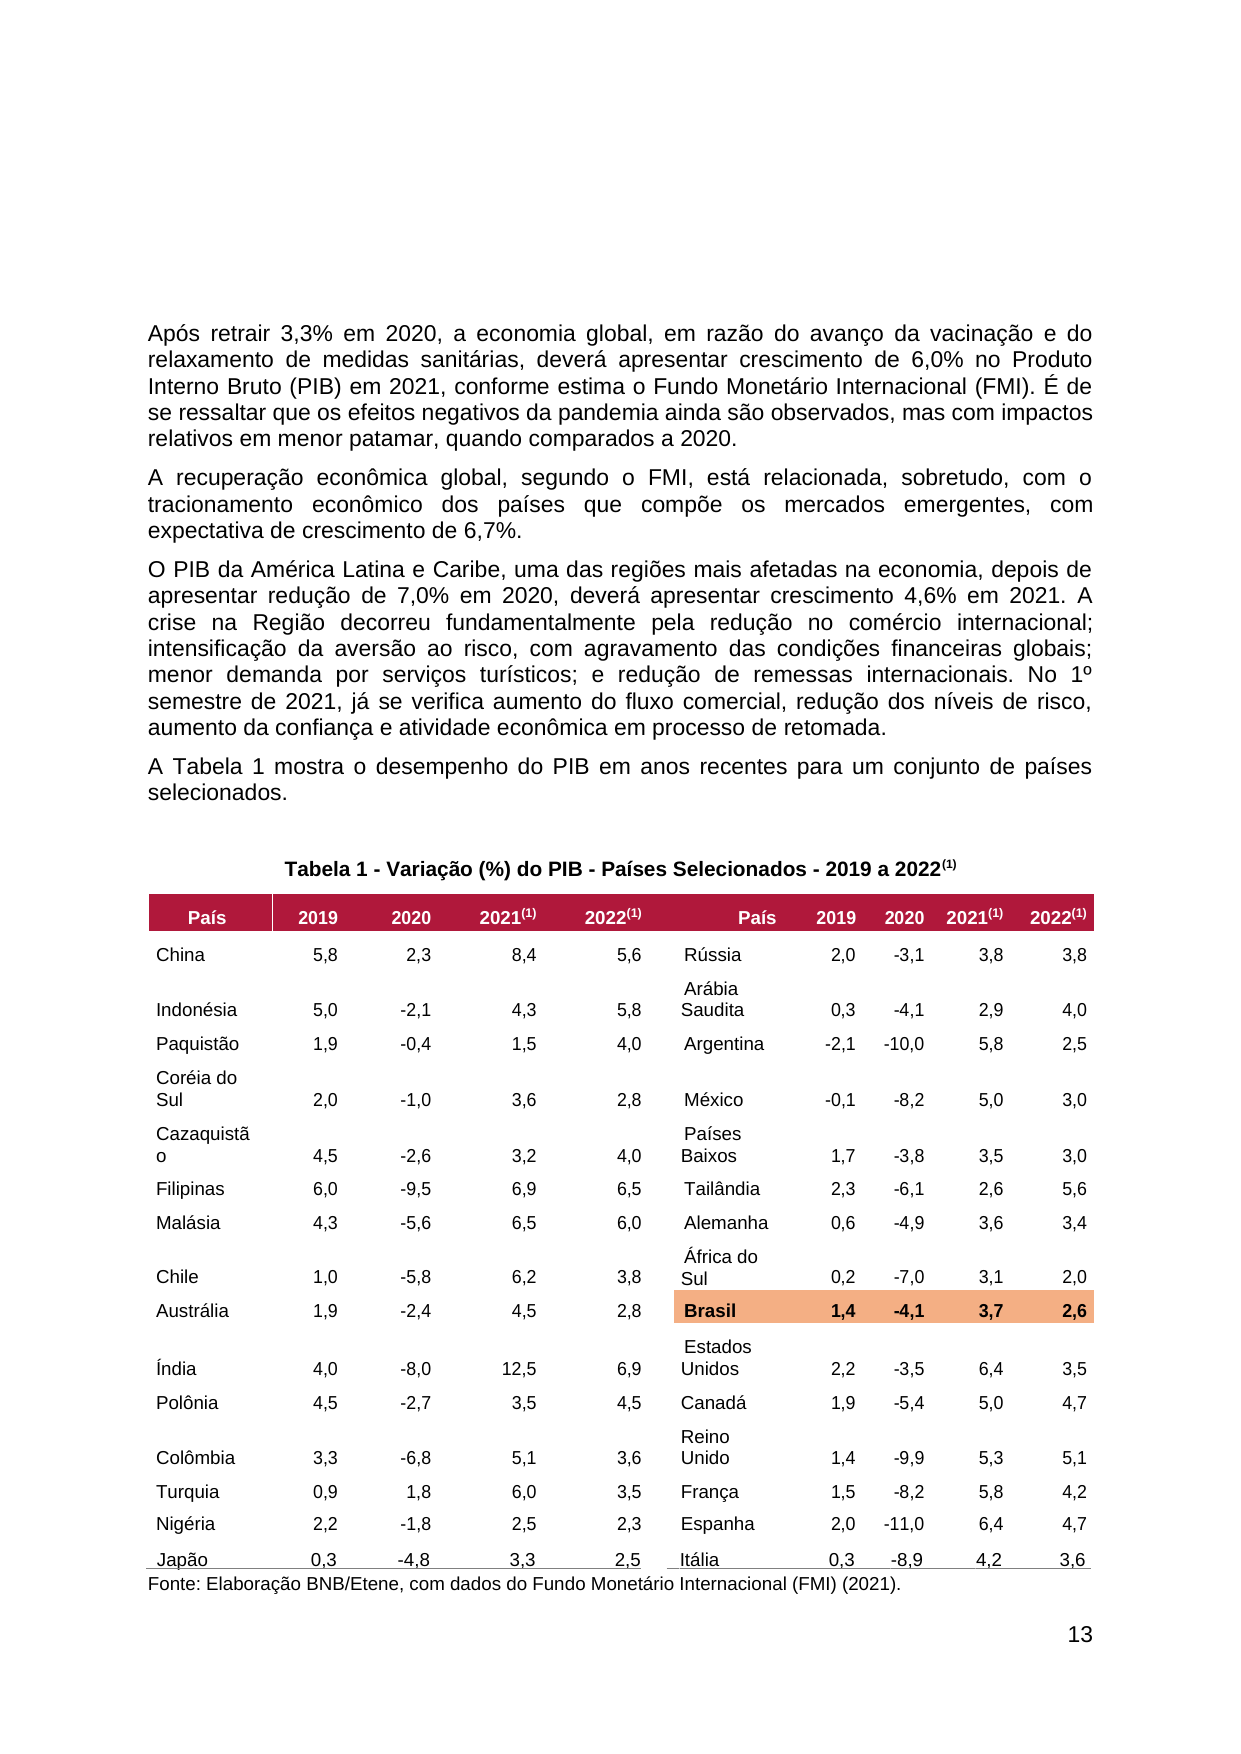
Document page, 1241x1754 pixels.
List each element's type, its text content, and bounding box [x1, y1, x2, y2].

table_cell 1,5 [455, 1027, 560, 1061]
table_cell 3,2 [455, 1117, 560, 1172]
table_cell -6,1 [869, 1173, 936, 1206]
text 13 [39, 1621, 1093, 1648]
table_cell -7,0 [869, 1240, 936, 1290]
table_cell 2,0 [273, 1061, 363, 1117]
table_cell 6,5 [455, 1206, 560, 1240]
table_header 2020 [363, 894, 455, 931]
table_cell 5,8 [273, 931, 363, 972]
table_cell 4,5 [560, 1386, 674, 1420]
text Tabela 1 - Variação (%) do PIB - Países Selecionados - 2019 a 2022(1) [39, 857, 1201, 881]
table_cell -1,0 [363, 1061, 455, 1117]
table_cell -4,9 [869, 1206, 936, 1240]
table_cell Nigéria [149, 1509, 272, 1537]
table_cell -2,7 [363, 1386, 455, 1420]
table_cell Canadá [674, 1386, 795, 1420]
table_cell 3,6 [936, 1206, 1017, 1240]
table_cell Espanha [674, 1509, 795, 1537]
table_cell 2,6 [936, 1173, 1017, 1206]
table_cell 4,7 [1017, 1509, 1094, 1537]
table_cell Polônia [149, 1386, 272, 1420]
text Fonte: Elaboração BNB/Etene, com dados do Fundo Monetário Internacional (FMI) (2021). [148, 1573, 1221, 1594]
table_cell 6,4 [936, 1509, 1017, 1537]
table_cell 2,8 [560, 1290, 674, 1323]
table_cell -4,1 [869, 1290, 936, 1323]
table_cell 3,5 [936, 1117, 1017, 1172]
table_cell -9,5 [363, 1173, 455, 1206]
table_header 2020 [869, 894, 936, 931]
table_cell 4,0 [560, 1117, 674, 1172]
table_cell 6,9 [560, 1324, 674, 1386]
table_cell Colômbia [149, 1420, 272, 1475]
table_cell 3,8 [1017, 931, 1094, 972]
table_cell 4,0 [560, 1027, 674, 1061]
table_cell 6,0 [455, 1475, 560, 1509]
table_cell 2,5 [455, 1509, 560, 1537]
table_cell 1,9 [795, 1386, 869, 1420]
text A Tabela 1 mostra o desempenho do PIB em anos recentes para um conjunto de países selecionados. [148, 753, 1093, 806]
table_cell 3,8 [936, 931, 1017, 972]
table_header País [674, 894, 795, 931]
table_cell 3,1 [936, 1240, 1017, 1290]
table_cell 1,4 [795, 1290, 869, 1323]
table_cell 5,6 [560, 931, 674, 972]
table_cell 4,5 [455, 1290, 560, 1323]
table_cell 2,2 [795, 1324, 869, 1386]
table_cell -1,8 [363, 1509, 455, 1537]
table_cell -8,2 [869, 1061, 936, 1117]
table_cell 2,0 [795, 931, 869, 972]
table_cell -3,1 [869, 931, 936, 972]
table_cell Austrália [149, 1290, 272, 1323]
table_cell -8,0 [363, 1324, 455, 1386]
table_cell Índia [149, 1324, 272, 1386]
table_cell Chile [149, 1240, 272, 1290]
table_cell 4,7 [1017, 1386, 1094, 1420]
table_cell 12,5 [455, 1324, 560, 1386]
table_cell 3,8 [560, 1240, 674, 1290]
table_cell Malásia [149, 1206, 272, 1240]
table_cell -3,5 [869, 1324, 936, 1386]
table_cell 6,5 [560, 1173, 674, 1206]
table_cell 3,0 [1017, 1117, 1094, 1172]
table_cell 1,7 [795, 1117, 869, 1172]
table_cell 2,8 [560, 1061, 674, 1117]
table_header 2021(1) [936, 894, 1017, 931]
table_cell 2,3 [795, 1173, 869, 1206]
text Após retrair 3,3% em 2020, a economia global, em razão do avanço da vacinação e do relaxamento de medidas sanitárias, deverá apresentar crescimento de 6,0% no Produto Interno Bruto (PIB) em 2021, conforme estima o Fundo Monetário Internacional (FMI). É de se ressaltar que os efeitos negativos da pandemia ainda são observados, mas com impactos relativos em menor patamar, quando comparados a 2020. [148, 320, 1093, 452]
table_cell Países Baixos [674, 1117, 795, 1172]
table_cell Coréia do Sul [149, 1061, 272, 1117]
table_cell 5,8 [560, 972, 674, 1027]
table_cell Paquistão [149, 1027, 272, 1061]
table_header 2021(1) [455, 894, 560, 931]
table_cell 3,3 [273, 1420, 363, 1475]
table_cell Arábia Saudita [674, 972, 795, 1027]
table_cell Reino Unido [674, 1420, 795, 1475]
table_cell 2,5 [1017, 1027, 1094, 1061]
table_cell 5,8 [936, 1475, 1017, 1509]
table_cell 5,0 [936, 1061, 1017, 1117]
table_cell Argentina [674, 1027, 795, 1061]
table_cell China [149, 931, 272, 972]
table_cell 6,0 [560, 1206, 674, 1240]
table_cell Rússia [674, 931, 795, 972]
table_cell 2,9 [936, 972, 1017, 1027]
table_cell 4,0 [1017, 972, 1094, 1027]
table_cell 5,6 [1017, 1173, 1094, 1206]
table_cell -3,8 [869, 1117, 936, 1172]
table_cell 1,9 [273, 1027, 363, 1061]
table_cell -4,1 [869, 972, 936, 1027]
table_cell -6,8 [363, 1420, 455, 1475]
table_cell 0,2 [795, 1240, 869, 1290]
table_cell -2,1 [363, 972, 455, 1027]
table_cell -8,2 [869, 1475, 936, 1509]
table_cell 0,3 [795, 972, 869, 1027]
table_cell 1,9 [273, 1290, 363, 1323]
table_cell 3,5 [455, 1386, 560, 1420]
text O PIB da América Latina e Caribe, uma das regiões mais afetadas na economia, depois de apresentar redução de 7,0% em 2020, deverá apresentar crescimento 4,6% em 2021. A crise na Região decorreu fundamentalmente pela redução no comércio internacional; intensificação da aversão ao risco, com agravamento das condições financeiras globais; menor demanda por serviços turísticos; e redução de remessas internacionais. No 1º semestre de 2021, já se verifica aumento do fluxo comercial, redução dos níveis de risco, aumento da confiança e atividade econômica em processo de retomada. [148, 556, 1093, 740]
table_cell -0,1 [795, 1061, 869, 1117]
table_cell 4,5 [273, 1386, 363, 1420]
table_cell 4,3 [455, 972, 560, 1027]
table_cell 6,9 [455, 1173, 560, 1206]
text A recuperação econômica global, segundo o FMI, está relacionada, sobretudo, com o tracionamento econômico dos países que compõe os mercados emergentes, com expectativa de crescimento de 6,7%. [148, 464, 1093, 543]
table_header 2019 [795, 894, 869, 931]
table_cell 5,0 [273, 972, 363, 1027]
table_cell 8,4 [455, 931, 560, 972]
table_cell -2,4 [363, 1290, 455, 1323]
table_cell 2,3 [560, 1509, 674, 1537]
table_cell França [674, 1475, 795, 1509]
table_cell -5,6 [363, 1206, 455, 1240]
table_cell 2,0 [1017, 1240, 1094, 1290]
table_header 2022(1) [1017, 894, 1094, 931]
table_cell África do Sul [674, 1240, 795, 1290]
table_header País [149, 894, 272, 931]
table_cell 2,3 [363, 931, 455, 972]
table_cell 1,5 [795, 1475, 869, 1509]
table_cell 1,4 [795, 1420, 869, 1475]
table_cell Filipinas [149, 1173, 272, 1206]
table_cell Cazaquistã o [149, 1117, 272, 1172]
table_cell -11,0 [869, 1509, 936, 1537]
text Japão 0,3 -4,8 3,3 2,5 Itália 0,3 -8,9 4,2 3,6 [146, 1549, 1221, 1571]
table_header 2019 [273, 894, 363, 931]
table_cell 2,6 [1017, 1290, 1094, 1323]
table_cell 4,5 [273, 1117, 363, 1172]
table_cell 3,0 [1017, 1061, 1094, 1117]
table_cell 3,5 [1017, 1324, 1094, 1386]
table_cell 5,0 [936, 1386, 1017, 1420]
table_cell -2,6 [363, 1117, 455, 1172]
table_cell -2,1 [795, 1027, 869, 1061]
table_cell 2,0 [795, 1509, 869, 1537]
table_cell 5,8 [936, 1027, 1017, 1061]
table_cell -5,8 [363, 1240, 455, 1290]
table_cell 6,4 [936, 1324, 1017, 1386]
table_cell -5,4 [869, 1386, 936, 1420]
table_cell 1,0 [273, 1240, 363, 1290]
table_cell Alemanha [674, 1206, 795, 1240]
table_cell -10,0 [869, 1027, 936, 1061]
table_cell Tailândia [674, 1173, 795, 1206]
table_cell México [674, 1061, 795, 1117]
table_cell 5,3 [936, 1420, 1017, 1475]
table_cell -9,9 [869, 1420, 936, 1475]
table_cell 4,0 [273, 1324, 363, 1386]
table_cell -0,4 [363, 1027, 455, 1061]
table_cell 5,1 [1017, 1420, 1094, 1475]
table_cell 3,5 [560, 1475, 674, 1509]
table_cell 1,8 [363, 1475, 455, 1509]
table_header 2022(1) [560, 894, 674, 931]
table_cell Brasil [674, 1290, 795, 1323]
table_cell 0,9 [273, 1475, 363, 1509]
table_cell 0,6 [795, 1206, 869, 1240]
table_cell Indonésia [149, 972, 272, 1027]
table_cell 3,7 [936, 1290, 1017, 1323]
table_cell 4,2 [1017, 1475, 1094, 1509]
table_cell 6,0 [273, 1173, 363, 1206]
table_cell Estados Unidos [674, 1324, 795, 1386]
table_cell 3,6 [455, 1061, 560, 1117]
table_cell 3,4 [1017, 1206, 1094, 1240]
table_cell 3,6 [560, 1420, 674, 1475]
table_cell 5,1 [455, 1420, 560, 1475]
table_cell 4,3 [273, 1206, 363, 1240]
table_cell 6,2 [455, 1240, 560, 1290]
table_cell 2,2 [273, 1509, 363, 1537]
table_cell Turquia [149, 1475, 272, 1509]
